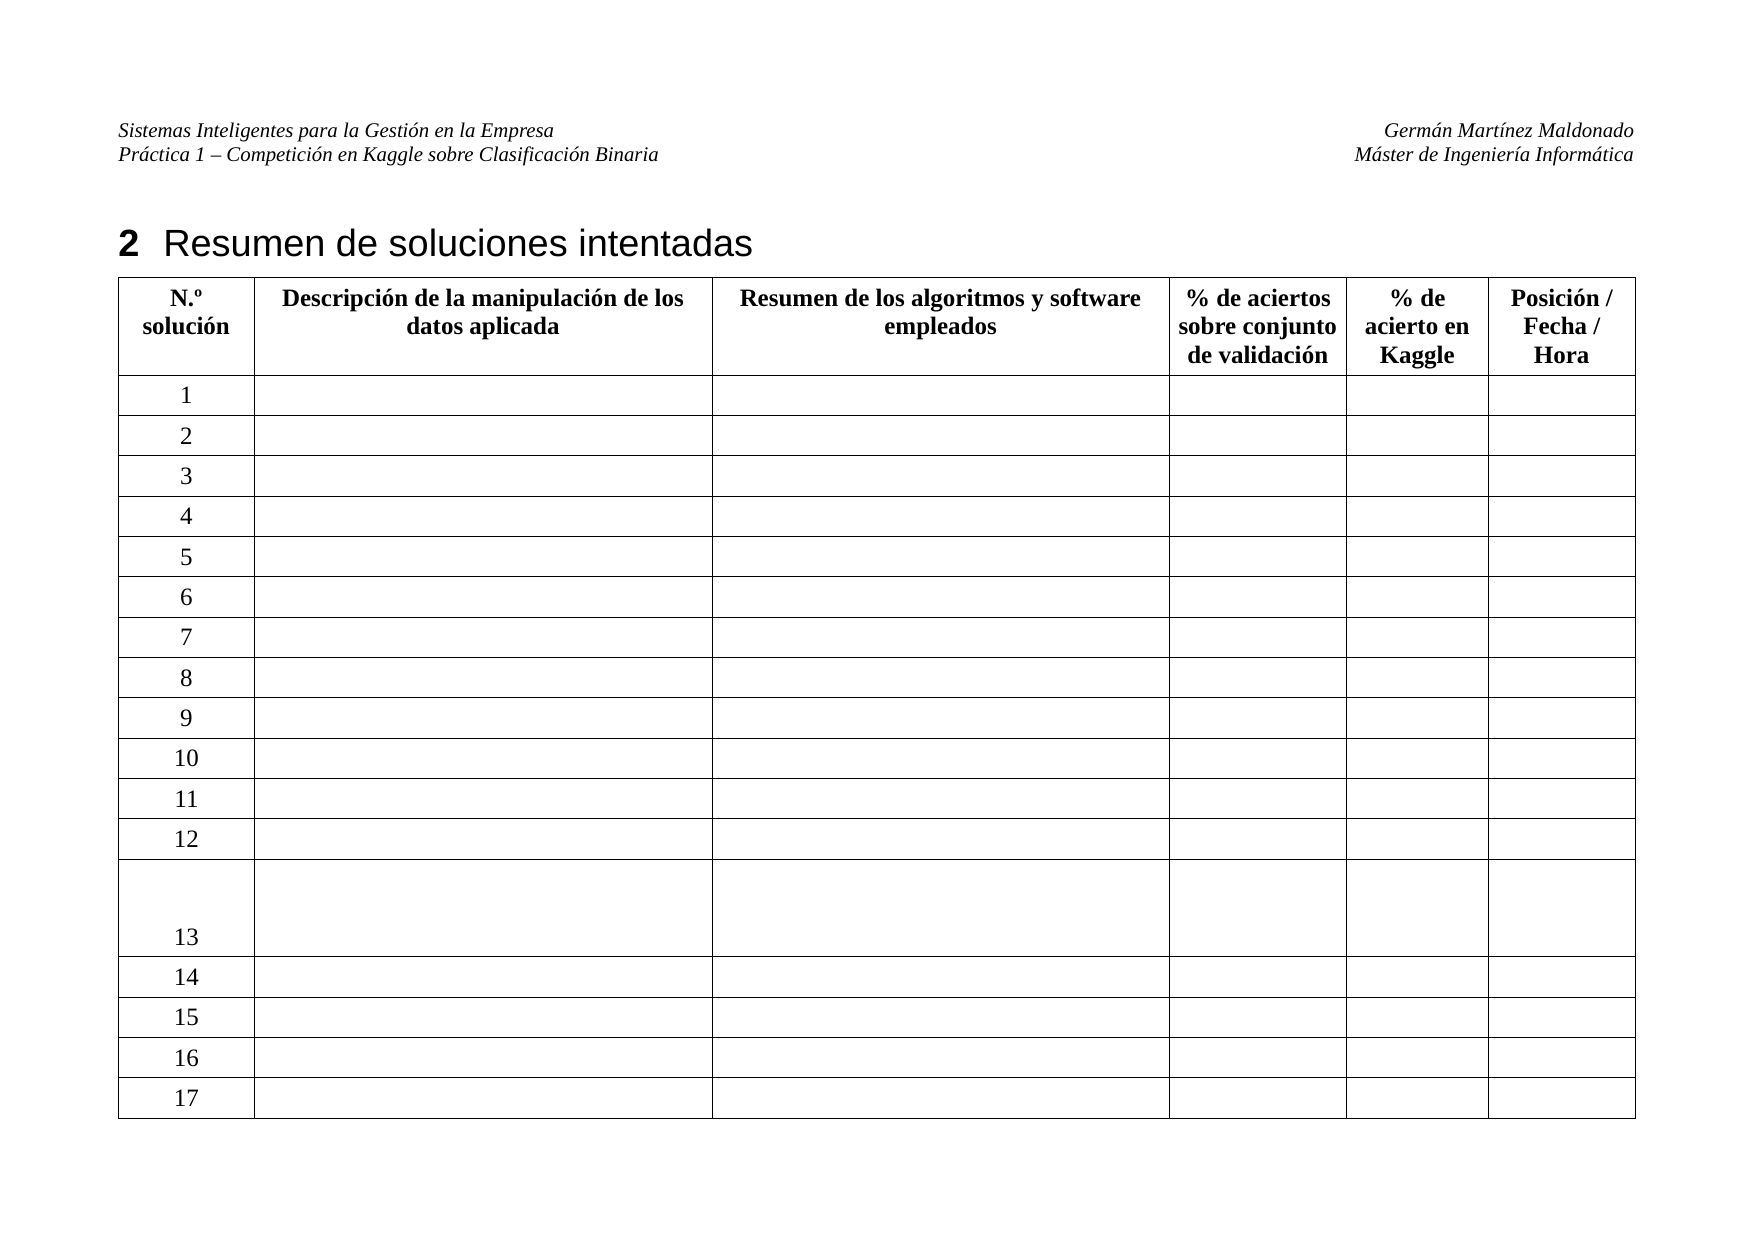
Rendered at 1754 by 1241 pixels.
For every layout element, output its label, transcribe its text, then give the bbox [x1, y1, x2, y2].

table_cell [1170, 998, 1346, 1037]
table_cell 7 [119, 618, 254, 657]
table_cell 15 [119, 998, 254, 1037]
table_cell 9 [119, 698, 254, 737]
table_cell [713, 376, 1169, 415]
table_cell [255, 1038, 712, 1077]
table_cell 3 [119, 456, 254, 496]
table_header Descripción de la manipulación de los datos aplicada [255, 278, 712, 375]
table_cell [1489, 456, 1635, 496]
table_cell [1170, 618, 1346, 657]
table_cell 14 [119, 957, 254, 997]
table_cell [255, 618, 712, 657]
table_cell [255, 860, 712, 956]
table_cell 1 [119, 376, 254, 415]
table_cell [255, 416, 712, 455]
table_cell [255, 739, 712, 778]
table_header N.º solución [119, 278, 254, 375]
table_cell 2 [119, 416, 254, 455]
table_cell [1347, 739, 1488, 778]
table_cell [1489, 376, 1635, 415]
table_cell [713, 416, 1169, 455]
table_cell [255, 456, 712, 496]
table_cell 13 [119, 860, 254, 956]
table_cell [1170, 957, 1346, 997]
table_cell [1347, 957, 1488, 997]
table_cell [1347, 416, 1488, 455]
table_cell [713, 998, 1169, 1037]
table_cell [1347, 1038, 1488, 1077]
table_cell [1489, 957, 1635, 997]
table_cell [713, 819, 1169, 858]
table_cell 16 [119, 1038, 254, 1077]
table_cell 5 [119, 537, 254, 576]
table_cell [1489, 658, 1635, 697]
table_cell [1489, 577, 1635, 617]
table_cell [1170, 1078, 1346, 1117]
table_cell [1489, 698, 1635, 737]
table_cell [713, 456, 1169, 496]
table_cell [1489, 537, 1635, 576]
table_cell [255, 698, 712, 737]
table_cell [713, 1078, 1169, 1117]
table_cell [713, 658, 1169, 697]
table_cell [1489, 416, 1635, 455]
table_cell [255, 376, 712, 415]
table_cell [1347, 577, 1488, 617]
table_cell [1489, 779, 1635, 818]
table_cell [1347, 658, 1488, 697]
table_cell [255, 497, 712, 536]
table_cell [1347, 618, 1488, 657]
table_cell [713, 497, 1169, 536]
table_cell 11 [119, 779, 254, 818]
table_cell [1170, 456, 1346, 496]
table_cell [255, 1078, 712, 1117]
table_cell [255, 537, 712, 576]
table_cell [713, 860, 1169, 956]
table_cell [1170, 537, 1346, 576]
table_cell [1347, 860, 1488, 956]
table_cell [255, 957, 712, 997]
table_cell [1347, 779, 1488, 818]
table_cell [255, 819, 712, 858]
table_cell 12 [119, 819, 254, 858]
table_cell 8 [119, 658, 254, 697]
table_cell [1170, 739, 1346, 778]
table_header % de aciertos sobre conjunto de validación [1170, 278, 1346, 375]
table_header Posición / Fecha / Hora [1489, 278, 1635, 375]
table_cell [1170, 376, 1346, 415]
table_header % de acierto en Kaggle [1347, 278, 1488, 375]
table_cell [1170, 577, 1346, 617]
table_cell 6 [119, 577, 254, 617]
table_cell 17 [119, 1078, 254, 1117]
table_cell [255, 779, 712, 818]
table_cell [1170, 698, 1346, 737]
table_cell [1347, 998, 1488, 1037]
table_cell [255, 577, 712, 617]
table_cell [1170, 860, 1346, 956]
table_cell [713, 577, 1169, 617]
table_cell [713, 1038, 1169, 1077]
subtitle Resumen de soluciones intentadas [118, 221, 1636, 264]
table_cell [1347, 376, 1488, 415]
table_cell [1489, 998, 1635, 1037]
table_header Resumen de los algoritmos y software empleados [713, 278, 1169, 375]
table_cell [713, 618, 1169, 657]
table_cell [1170, 658, 1346, 697]
table_cell [713, 739, 1169, 778]
table_cell [1347, 497, 1488, 536]
table_cell [1170, 497, 1346, 536]
table_cell [1489, 618, 1635, 657]
table_cell [1489, 860, 1635, 956]
table_cell 4 [119, 497, 254, 536]
table_cell [1347, 456, 1488, 496]
table_cell [1347, 537, 1488, 576]
table_cell [1347, 1078, 1488, 1117]
table_cell [255, 998, 712, 1037]
table_cell [1347, 819, 1488, 858]
table_cell [1489, 819, 1635, 858]
table_cell [713, 537, 1169, 576]
table_cell [1170, 416, 1346, 455]
table_cell [255, 658, 712, 697]
table_cell [1347, 698, 1488, 737]
table_cell 10 [119, 739, 254, 778]
table_cell [1170, 779, 1346, 818]
table_cell [1170, 819, 1346, 858]
table_cell [713, 698, 1169, 737]
table_cell [1489, 739, 1635, 778]
table_cell [1170, 1038, 1346, 1077]
table_cell [713, 779, 1169, 818]
table_cell [1489, 1078, 1635, 1117]
table_cell [1489, 497, 1635, 536]
table_cell [713, 957, 1169, 997]
table_cell [1489, 1038, 1635, 1077]
